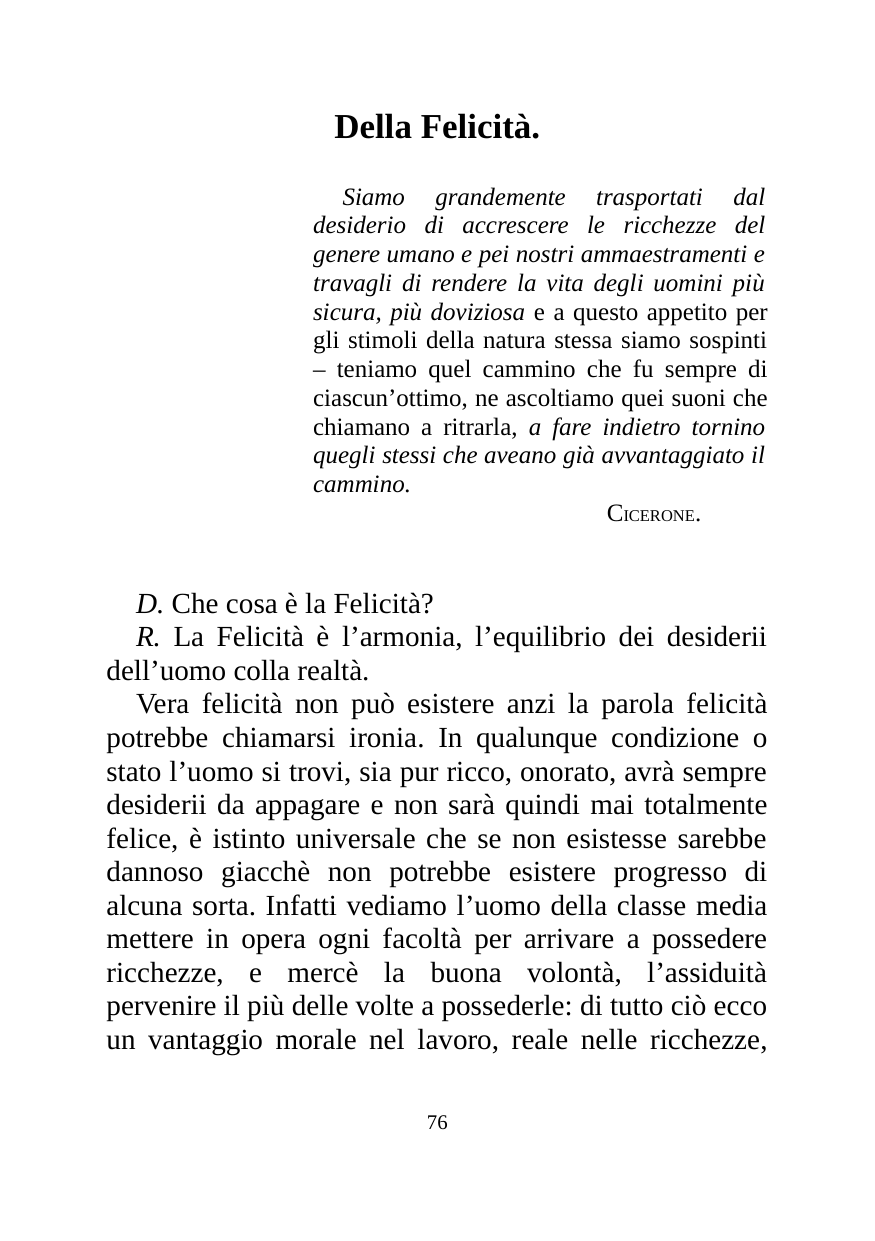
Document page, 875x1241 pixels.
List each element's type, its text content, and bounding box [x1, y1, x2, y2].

text Vera felicità non può esistere anzi la parola felicità potrebbe chiamarsi ironia. In qualunque condizione o stato l’uomo si trovi, sia pur ricco, onorato, avrà sempre desiderii da appagare e non sarà quindi mai totalmente felice, è istinto universale che se non esistesse sarebbe dannoso giacchè non potrebbe esistere progresso di alcuna sorta. Infatti vediamo l’uomo della classe media mettere in opera ogni facoltà per arrivare a possedere ricchezze, e mercè la buona volontà, l’assiduità pervenire il più delle volte a possederle: di tutto ciò ecco un vantaggio morale nel lavoro, reale nelle ricchezze, [106, 687, 768, 1056]
text Cicerone. [106, 498, 701, 527]
text R. La Felicità è l’armonia, l’equilibrio dei desiderii dell’uomo colla realtà. [106, 619, 768, 687]
text Siamo grandemente trasportati dal desiderio di accrescere le ricchezze del genere umano e pei nostri ammaestramenti e travagli di rendere la vita degli uomini più sicura, più doviziosa e a questo appetito per gli stimoli della natura stessa siamo sospinti – teniamo quel cammino che fu sempre di ciascun’ottimo, ne ascoltiamo quei suoni che chiamano a ritrarla, a fare indietro tornino quegli stessi che aveano già avvantaggiato il cammino. [313, 182, 768, 498]
subtitle Della Felicità. [106, 106, 768, 146]
text D. Che cosa è la Felicità? [106, 586, 768, 619]
